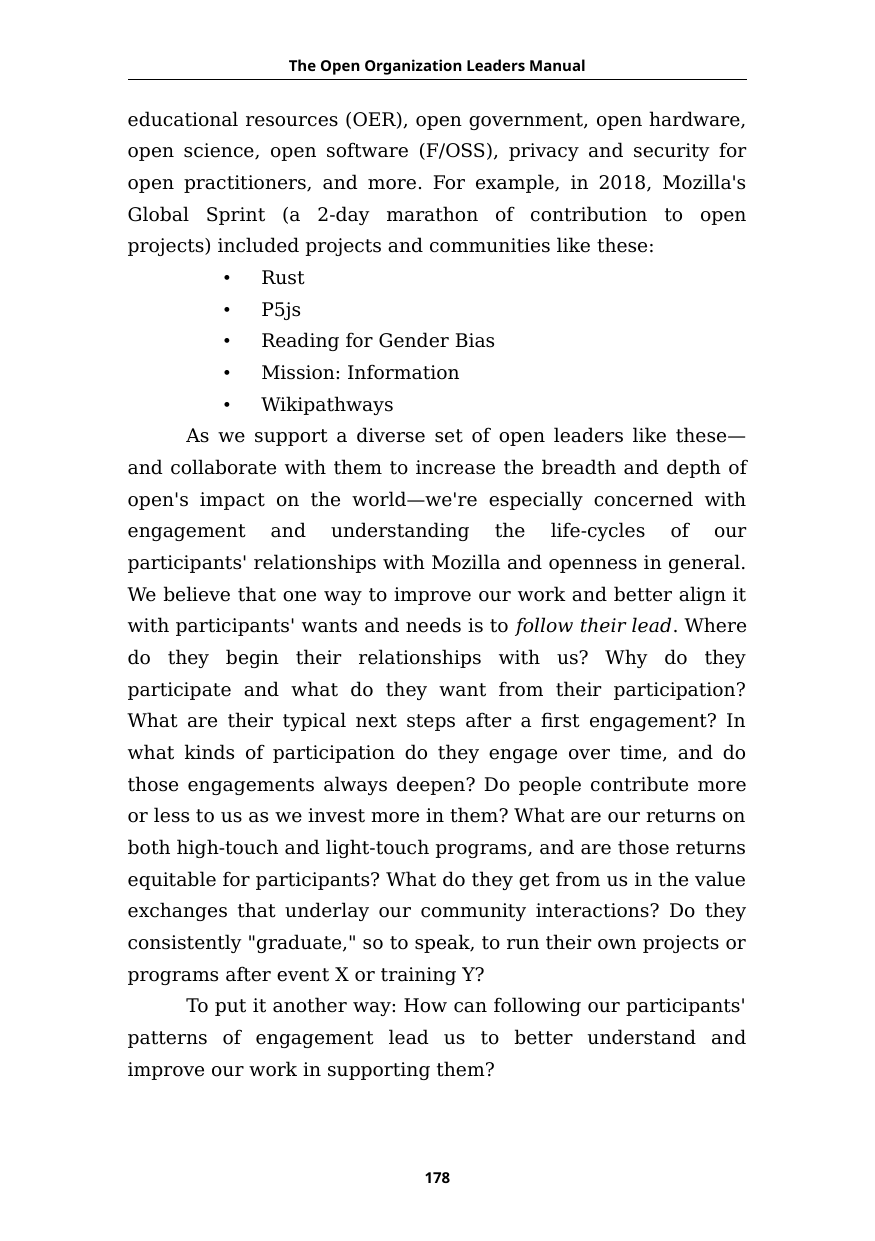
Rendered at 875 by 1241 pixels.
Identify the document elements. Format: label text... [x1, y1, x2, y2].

list Rust [223, 267, 747, 289]
text As we support a diverse set of open leaders like these—and collaborate with them to increase the breadth and depth of open's impact on the world—we're especially concerned with engagement and understanding the life-cycles of our participants' relationships with Mozilla and openness in general. We believe that one way to improve our work and better align it with participants' wants and needs is to follow their lead. Where do they begin their relationships with us? Why do they participate and what do they want from their participation? What are their typical next steps after a first engagement? In what kinds of participation do they engage over time, and do those engagements always deepen? Do people contribute more or less to us as we invest more in them? What are our returns on both high-touch and light-touch programs, and are those returns equitable for participants? What do they get from us in the value exchanges that underlay our community interactions? Do they consistently "graduate," so to speak, to run their own projects or programs after event X or training Y? [127, 425, 747, 986]
list Reading for Gender Bias [223, 330, 747, 352]
text To put it another way: How can following our participants' patterns of engagement lead us to better understand and improve our work in supporting them? [127, 995, 747, 1081]
list P5js [223, 299, 747, 321]
list Wikipathways [223, 394, 747, 416]
text educational resources (OER), open government, open hardware, open science, open software (F/OSS), privacy and security for open practitioners, and more. For example, in 2018, Mozilla's Global Sprint (a 2-day marathon of contribution to open projects) included projects and communities like these: [127, 109, 747, 257]
list Mission: Information [223, 362, 747, 384]
